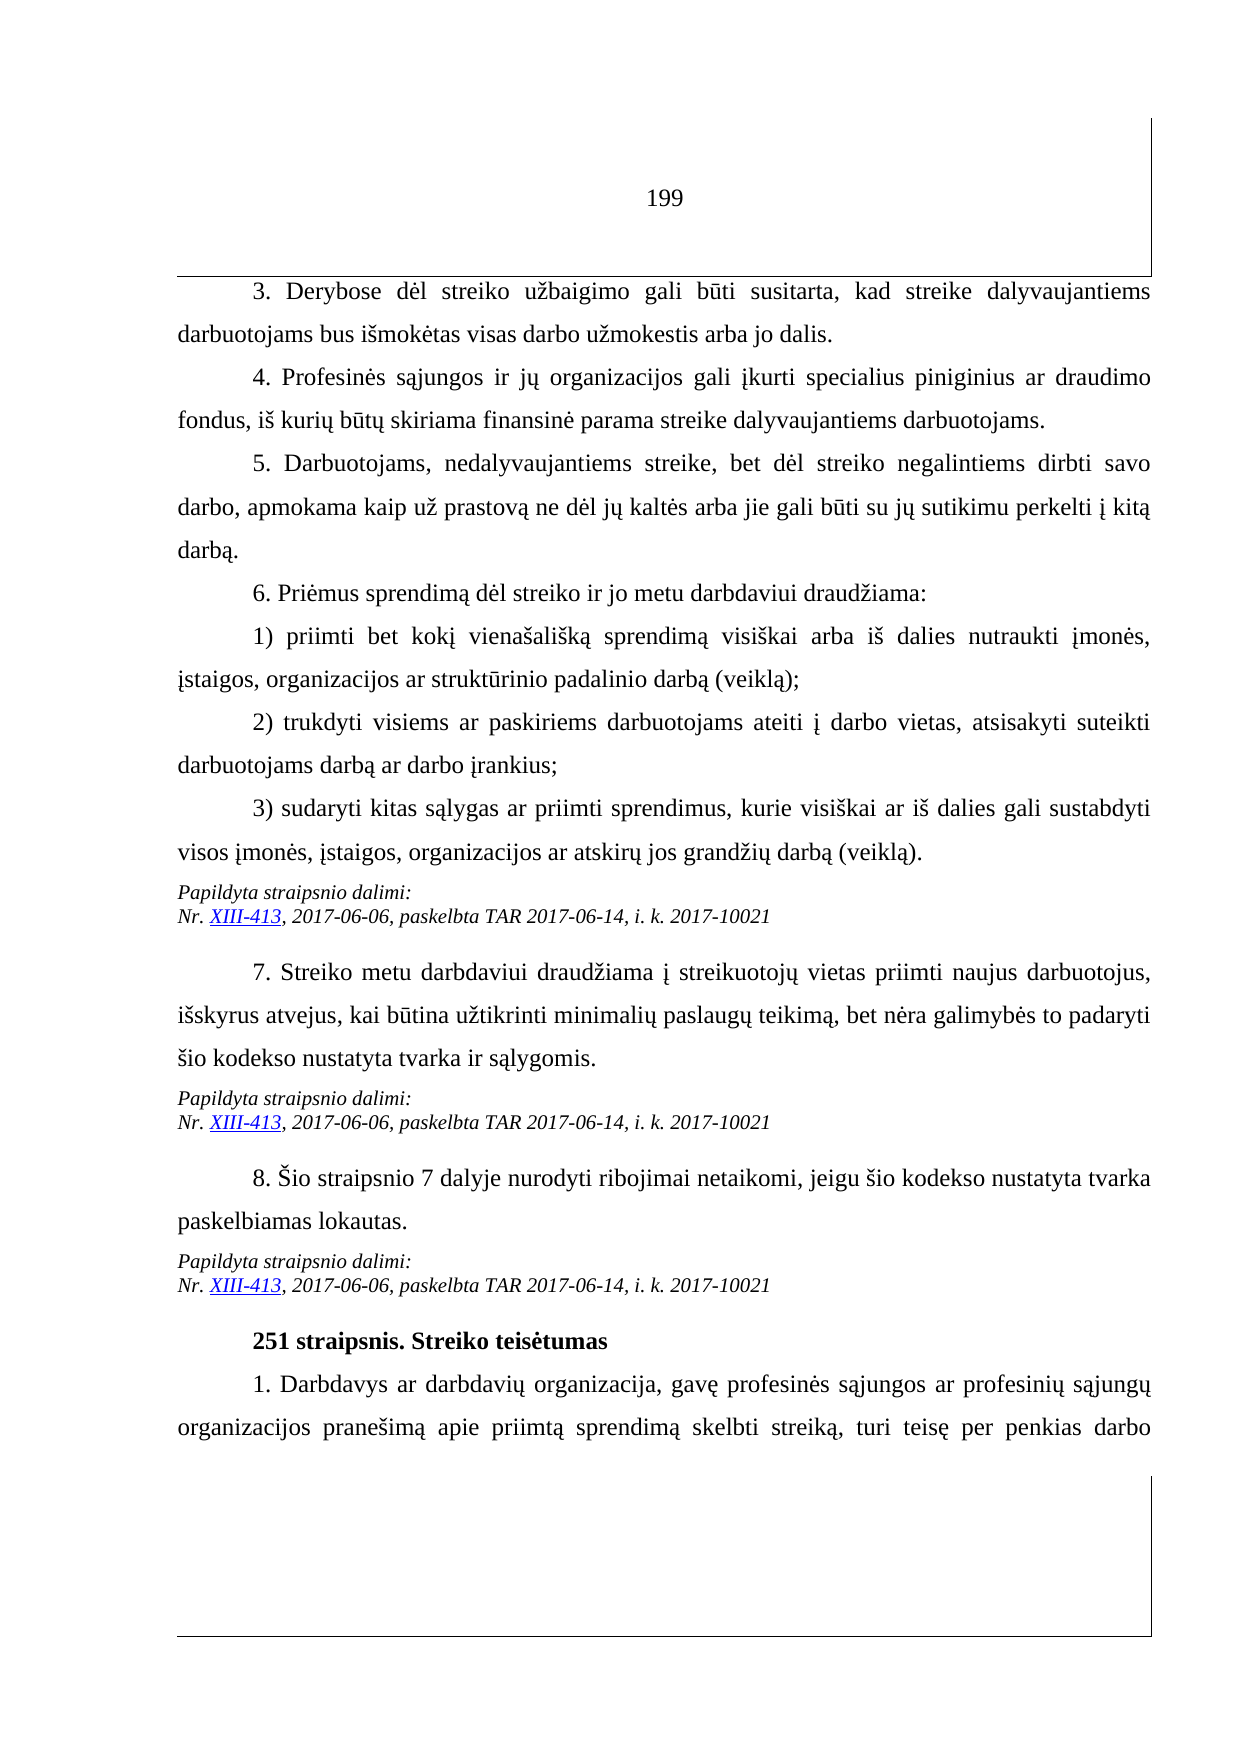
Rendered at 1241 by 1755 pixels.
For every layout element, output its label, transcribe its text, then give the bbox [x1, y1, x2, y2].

text 3. Derybose dėl streiko užbaigimo gali būti susitarta, kad streike dalyvaujantiems darbuotojams bus išmokėtas visas darbo užmokestis arba jo dalis. [177, 276, 1152, 348]
text 5. Darbuotojams, nedalyvaujantiems streike, bet dėl streiko negalintiems dirbti savo darbo, apmokama kaip už prastovą ne dėl jų kaltės arba jie gali būti su jų sutikimu perkelti į kitą darbą. [177, 448, 1152, 563]
text Nr. XIII-413, 2017-06-06, paskelbta TAR 2017-06-14, i. k. 2017-10021 [177, 1110, 1152, 1134]
text 7. Streiko metu darbdaviui draudžiama į streikuotojų vietas priimti naujus darbuotojus, išskyrus atvejus, kai būtina užtikrinti minimalių paslaugų teikimą, bet nėra galimybės to padaryti šio kodekso nustatyta tvarka ir sąlygomis. [177, 957, 1152, 1072]
text 8. Šio straipsnio 7 dalyje nurodyti ribojimai netaikomi, jeigu šio kodekso nustatyta tvarka paskelbiamas lokautas. [177, 1163, 1152, 1235]
text 6. Priėmus sprendimą dėl streiko ir jo metu darbdaviui draudžiama: [177, 578, 1152, 607]
text 4. Profesinės sąjungos ir jų organizacijos gali įkurti specialius piniginius ar draudimo fondus, iš kurių būtų skiriama finansinė parama streike dalyvaujantiems darbuotojams. [177, 362, 1152, 434]
text Papildyta straipsnio dalimi: [177, 1249, 1152, 1273]
text 1. Darbdavys ar darbdavių organizacija, gavę profesinės sąjungos ar profesinių sąjungų organizacijos pranešimą apie priimtą sprendimą skelbti streiką, turi teisę per penkias darbo [177, 1369, 1152, 1441]
text Nr. XIII-413, 2017-06-06, paskelbta TAR 2017-06-14, i. k. 2017-10021 [177, 1273, 1152, 1297]
text 2) trukdyti visiems ar paskiriems darbuotojams ateiti į darbo vietas, atsisakyti suteikti darbuotojams darbą ar darbo įrankius; [177, 707, 1152, 779]
text 3) sudaryti kitas sąlygas ar priimti sprendimus, kurie visiškai ar iš dalies gali sustabdyti visos įmonės, įstaigos, organizacijos ar atskirų jos grandžių darbą (veiklą). [177, 793, 1152, 865]
text Papildyta straipsnio dalimi: [177, 880, 1152, 904]
text Papildyta straipsnio dalimi: [177, 1086, 1152, 1110]
text 1) priimti bet kokį vienašališką sprendimą visiškai arba iš dalies nutraukti įmonės, įstaigos, organizacijos ar struktūrinio padalinio darbą (veiklą); [177, 621, 1152, 693]
subtitle 251 straipsnis. Streiko teisėtumas [177, 1326, 1152, 1355]
text Nr. XIII-413, 2017-06-06, paskelbta TAR 2017-06-14, i. k. 2017-10021 [177, 904, 1152, 928]
